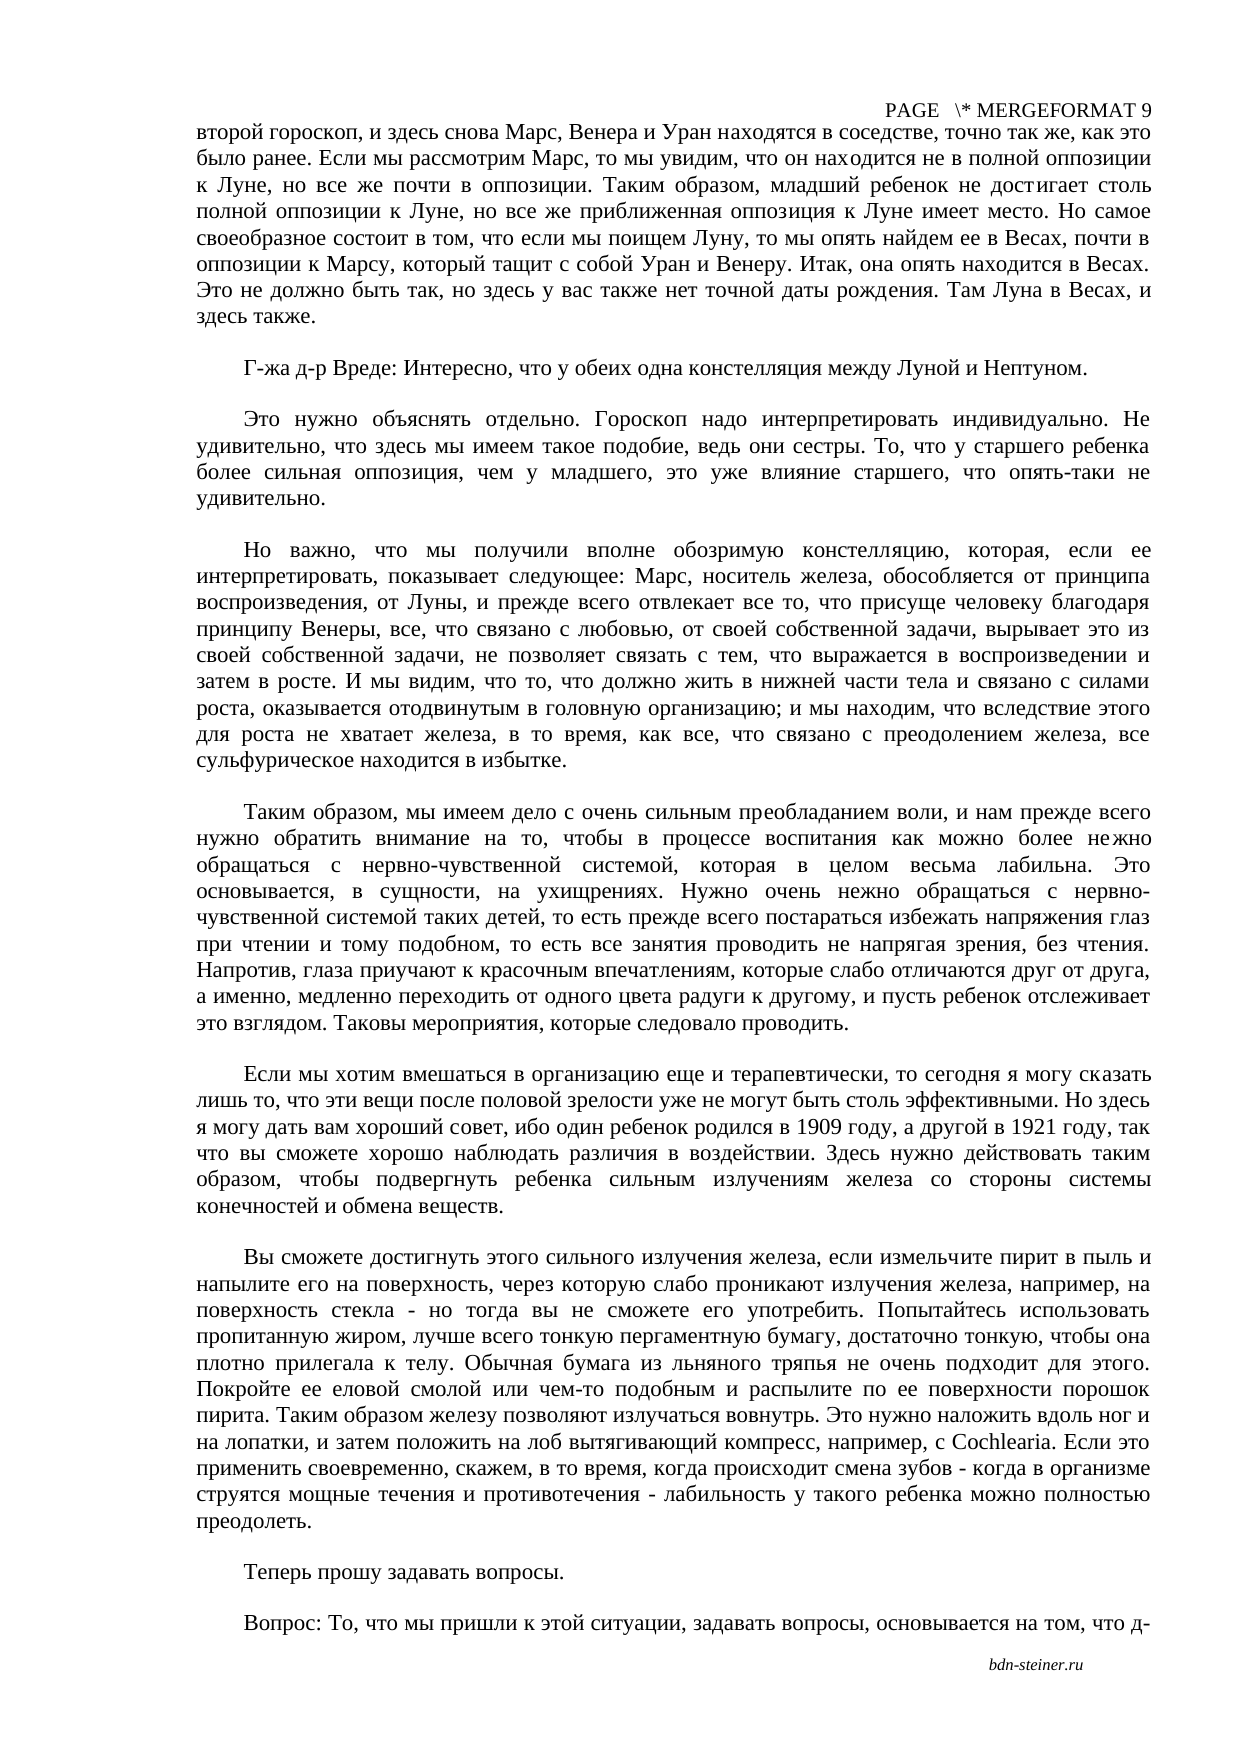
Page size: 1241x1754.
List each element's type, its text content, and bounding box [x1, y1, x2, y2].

text Вопрос: То, что мы пришли к этой ситуации, задавать вопросы, основывается на том, что д- [196, 1609, 1152, 1636]
text второй гороскоп, и здесь снова Марс, Венера и Уран находятся в соседстве, точно так же, как это было ранее. Если мы рассмотрим Марс, то мы увидим, что он находится не в полной оппозиции к Луне, но все же почти в оппозиции. Таким образом, младший ребенок не достигает столь полной оппозиции к Луне, но все же приближенная оппозиция к Луне имеет место. Но самое своеобразное состоит в том, что если мы поищем Луну, то мы опять найдем ее в Весах, почти в оппозиции к Марсу, который тащит с собой Уран и Венеру. Итак, она опять находится в Весах. Это не должно быть так, но здесь у вас также нет точной даты рождения. Там Луна в Весах, и здесь также. [196, 118, 1152, 329]
text Это нужно объяснять отдельно. Гороскоп надо интерпретировать индивидуально. Не удивительно, что здесь мы имеем такое подобие, ведь они сестры. То, что у старшего ребенка более сильная оппозиция, чем у младшего, это уже влияние старшего, что опять-таки не удивительно. [196, 405, 1152, 511]
text Но важно, что мы получили вполне обозримую констелляцию, которая, если ее интерпретировать, показывает следующее: Марс, носитель железа, обособляется от принципа воспроизведения, от Луны, и прежде всего отвлекает все то, что присуще человеку благодаря принципу Венеры, все, что связано с любовью, от своей собственной задачи, вырывает это из своей собственной задачи, не позволяет связать с тем, что выражается в воспроизведении и затем в росте. И мы видим, что то, что должно жить в нижней части тела и связано с силами роста, оказывается отодвинутым в головную организацию; и мы находим, что вследствие этого для роста не хватает железа, в то время, как все, что связано с преодолением железа, все сульфурическое находится в избытке. [196, 536, 1152, 773]
text Теперь прошу задавать вопросы. [196, 1558, 1152, 1584]
text Вы сможете достигнуть этого сильного излучения железа, если измельчите пирит в пыль и напылите его на поверхность, через которую слабо проникают излучения железа, например, на поверхность стекла - но тогда вы не сможете его употребить. Попытайтесь использовать пропитанную жиром, лучше всего тонкую пергаментную бумагу, достаточно тонкую, чтобы она плотно прилегала к телу. Обычная бумага из льняного тряпья не очень подходит для этого. Покройте ее еловой смолой или чем-то подобным и распылите по ее поверхности порошок пирита. Таким образом железу позволяют излучаться вовнутрь. Это нужно наложить вдоль ног и на лопатки, и затем положить на лоб вытягивающий компресс, например, с Cochlearia. Если это применить своевременно, скажем, в то время, когда происходит смена зубов - когда в организме струятся мощные течения и противотечения - лабильность у такого ребенка можно полностью преодолеть. [196, 1243, 1152, 1533]
text Если мы хотим вмешаться в организацию еще и терапевтически, то сегодня я могу сказать лишь то, что эти вещи после половой зрелости уже не могут быть столь эффективными. Но здесь я могу дать вам хороший совет, ибо один ребенок родился в 1909 году, а другой в 1921 году, так что вы сможете хорошо наблюдать различия в воздействии. Здесь нужно действовать таким образом, чтобы подвергнуть ребенка сильным излучениям железа со стороны системы конечностей и обмена веществ. [196, 1060, 1152, 1218]
text Г-жа д-р Вреде: Интересно, что у обеих одна констелляция между Луной и Нептуном. [196, 354, 1152, 380]
text Таким образом, мы имеем дело с очень сильным преобладанием воли, и нам прежде всего нужно обратить внимание на то, чтобы в процессе воспитания как можно более нежно обращаться с нервно-чувственной системой, которая в целом весьма лабильна. Это основывается, в сущности, на ухищрениях. Нужно очень нежно обращаться с нервно-чувственной системой таких детей, то есть прежде всего постараться избежать напряжения глаз при чтении и тому подобном, то есть все занятия проводить не напрягая зрения, без чтения. Напротив, глаза приучают к красочным впечатлениям, которые слабо отличаются друг от друга, а именно, медленно переходить от одного цвета радуги к другому, и пусть ребенок отслеживает это взглядом. Таковы мероприятия, которые следовало проводить. [196, 798, 1152, 1035]
